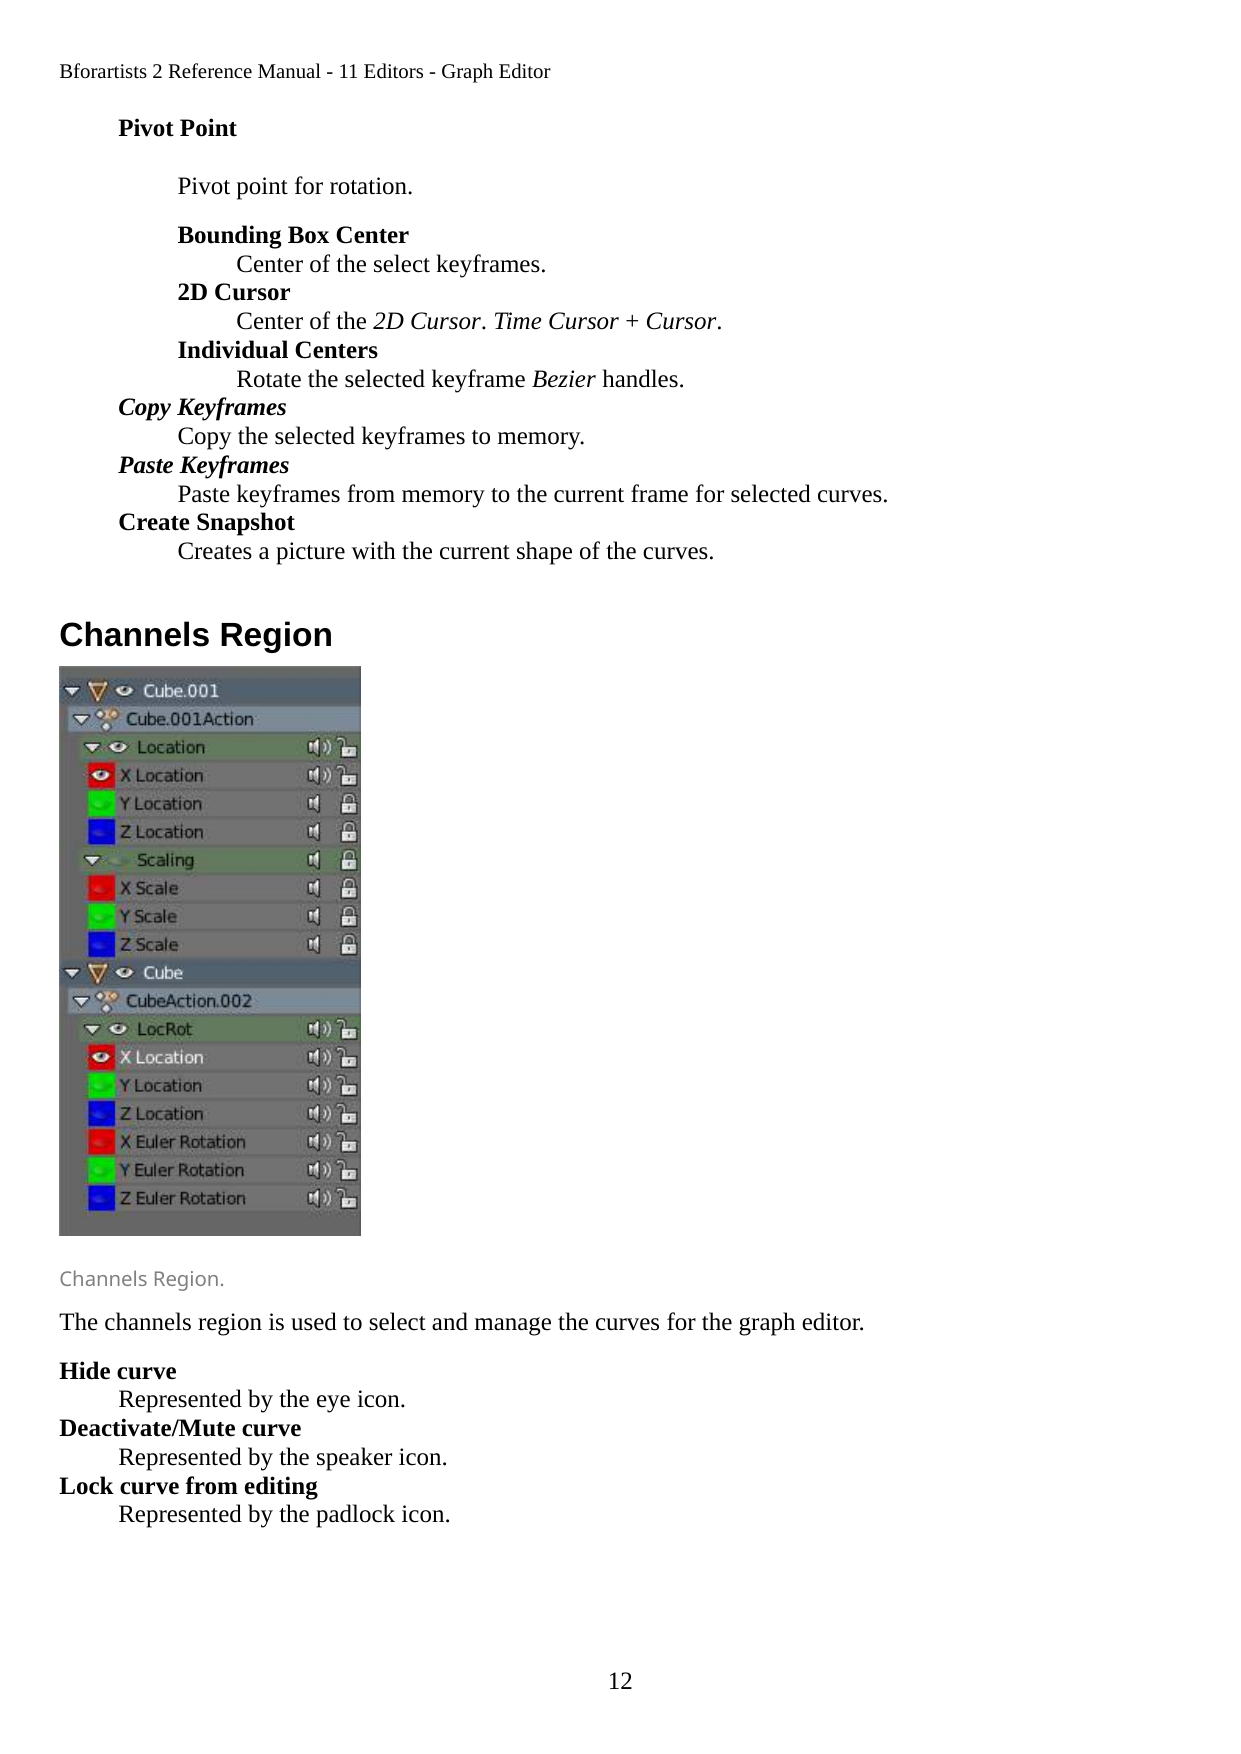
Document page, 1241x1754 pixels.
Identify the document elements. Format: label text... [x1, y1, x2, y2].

list Represented by the padlock icon. [118, 1499, 1181, 1528]
subtitle Channels Region [59, 615, 1181, 654]
list Represented by the eye icon. [118, 1384, 1181, 1413]
list Rotate the selected keyframe Bezier handles. [236, 364, 1181, 392]
subtitle Create Snapshot [118, 507, 1181, 536]
picture [59, 666, 361, 1236]
subtitle Bounding Box Center [177, 220, 1181, 249]
subtitle Copy Keyframes [118, 392, 1181, 421]
subtitle Pivot Point [118, 113, 1181, 141]
list Copy the selected keyframes to memory. [177, 421, 1181, 450]
subtitle 2D Cursor [177, 277, 1181, 306]
list Center of the 2D Cursor. Time Cursor + Cursor. [236, 306, 1181, 335]
subtitle Paste Keyframes [118, 450, 1181, 479]
text Channels Region. [59, 1261, 1181, 1292]
text Pivot point for rotation. [177, 171, 1181, 199]
list Represented by the speaker icon. [118, 1442, 1181, 1471]
list Creates a picture with the current shape of the curves. [177, 536, 1181, 565]
list Center of the select keyframes. [236, 249, 1181, 277]
subtitle Deactivate/Mute curve [59, 1413, 1181, 1442]
subtitle Individual Centers [177, 335, 1181, 364]
subtitle Hide curve [59, 1356, 1181, 1384]
list Paste keyframes from memory to the current frame for selected curves. [177, 479, 1181, 507]
text The channels region is used to select and manage the curves for the graph editor. [59, 1307, 1181, 1335]
subtitle Lock curve from editing [59, 1471, 1181, 1499]
